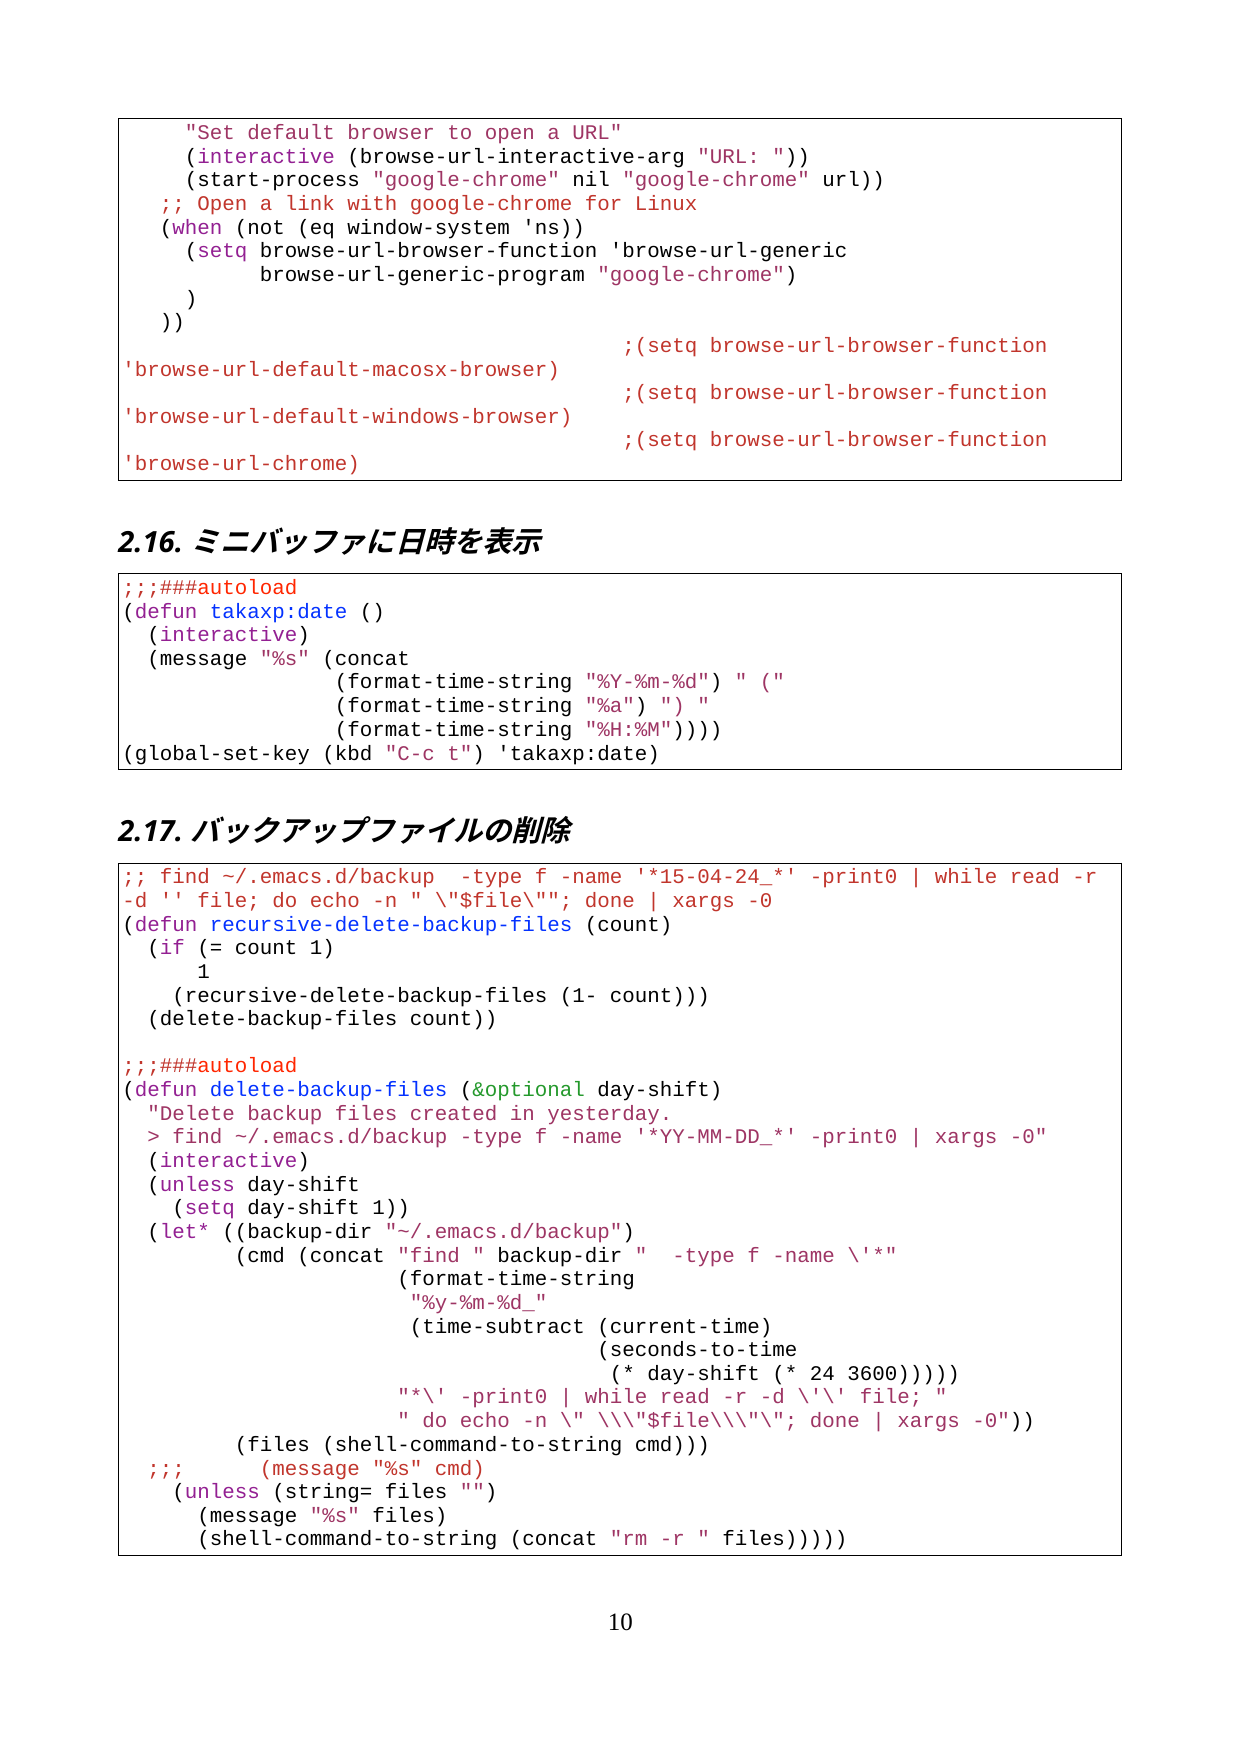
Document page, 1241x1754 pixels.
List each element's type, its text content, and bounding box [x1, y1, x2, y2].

text (start-process "google-chrome" nil "google-chrome" url)) [119, 165, 1121, 189]
text "*\' -print0 | while read -r -d \'\' file; " [119, 1383, 1121, 1406]
text (defun delete-backup-files (&optional day-shift) [119, 1075, 1121, 1099]
text "Set default browser to open a URL" [119, 119, 1121, 142]
text (when (not (eq window-system 'ns)) [119, 213, 1121, 236]
text (interactive (browse-url-interactive-arg "URL: ")) [119, 142, 1121, 165]
text ;; find ~/.emacs.d/backup -type f -name '*15-04-24_*' -print0 | while read -r -d '' file; do echo -n " \"$file\""; done | xargs -0 [119, 864, 1121, 910]
text (time-subtract (current-time) [119, 1312, 1121, 1335]
text browse-url-generic-program "google-chrome") [119, 260, 1121, 284]
text (defun takaxp:date () [119, 597, 1121, 620]
text (let* ((backup-dir "~/.emacs.d/backup") [119, 1217, 1121, 1241]
text (message "%s" files) [119, 1501, 1121, 1524]
text ;;;###autoload [119, 574, 1121, 597]
text (interactive) [119, 620, 1121, 644]
text 1 [119, 957, 1121, 981]
text ;(setq browse-url-browser-function 'browse-url-chrome) [119, 426, 1121, 480]
text (unless (string= files "") [119, 1477, 1121, 1501]
text "Delete backup files created in yesterday. [119, 1099, 1121, 1122]
text ;(setq browse-url-browser-function 'browse-url-default-macosx-browser) [119, 331, 1121, 378]
text (format-time-string "%Y-%m-%d") " (" [119, 668, 1121, 691]
text (format-time-string "%H:%M")))) [119, 715, 1121, 738]
text (setq browse-url-browser-function 'browse-url-generic [119, 236, 1121, 260]
text ;(setq browse-url-browser-function 'browse-url-default-windows-browser) [119, 378, 1121, 426]
text (setq day-shift 1)) [119, 1193, 1121, 1217]
text (format-time-string [119, 1264, 1121, 1288]
text ;;; (message "%s" cmd) [119, 1453, 1121, 1477]
text )) [119, 307, 1121, 331]
subtitle バックアップファイルの削除 [118, 807, 1122, 850]
text ) [119, 284, 1121, 307]
text (if (= count 1) [119, 933, 1121, 957]
text (* day-shift (* 24 3600))))) [119, 1359, 1121, 1383]
text "%y-%m-%d_" [119, 1288, 1121, 1312]
text (unless day-shift [119, 1170, 1121, 1193]
text (shell-command-to-string (concat "rm -r " files))))) [119, 1524, 1121, 1555]
text (files (shell-command-to-string cmd))) [119, 1430, 1121, 1453]
text (message "%s" (concat [119, 644, 1121, 668]
text ;; Open a link with google-chrome for Linux [119, 189, 1121, 213]
text (defun recursive-delete-backup-files (count) [119, 910, 1121, 933]
subtitle ミニバッファに日時を表示 [118, 518, 1122, 561]
text (recursive-delete-backup-files (1- count))) [119, 981, 1121, 1004]
text (delete-backup-files count)) [119, 1004, 1121, 1028]
text (cmd (concat "find " backup-dir " -type f -name \'*" [119, 1241, 1121, 1264]
text " do echo -n \" \\\"$file\\\"\"; done | xargs -0")) [119, 1406, 1121, 1430]
text (seconds-to-time [119, 1335, 1121, 1359]
text ;;;###autoload [119, 1052, 1121, 1075]
text (interactive) [119, 1146, 1121, 1170]
text > find ~/.emacs.d/backup -type f -name '*YY-MM-DD_*' -print0 | xargs -0" [119, 1122, 1121, 1146]
text (global-set-key (kbd "C-c t") 'takaxp:date) [119, 738, 1121, 769]
text (format-time-string "%a") ") " [119, 691, 1121, 715]
